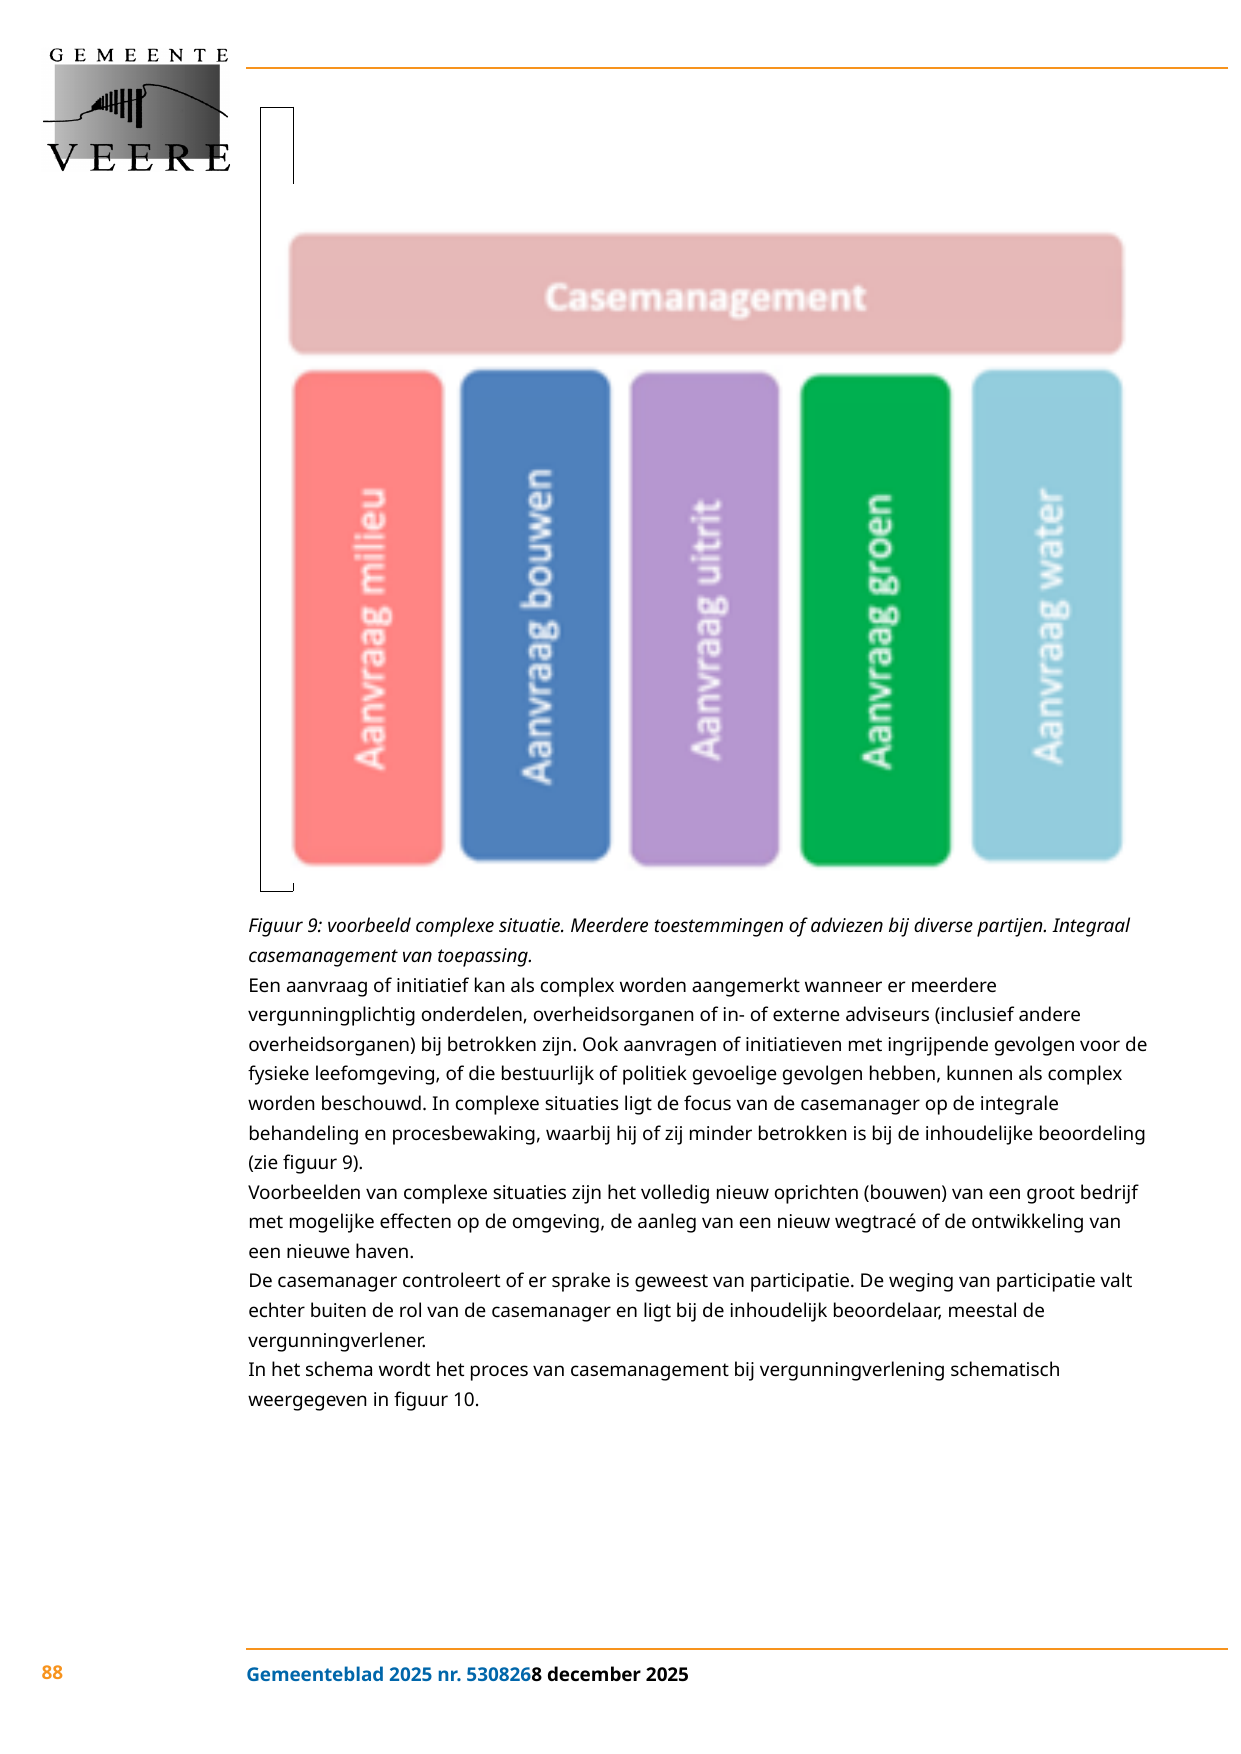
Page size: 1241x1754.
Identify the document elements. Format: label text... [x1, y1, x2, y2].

text In het schema wordt het proces van casemanagement bij vergunningverlening schematisch weergegeven in figuur 10. [248, 1356, 1152, 1412]
text Figuur 9: voorbeeld complexe situatie. Meerdere toestemmingen of adviezen bij diverse partijen. Integraal casemanagement van toepassing. [248, 913, 1152, 968]
text De casemanager controleert of er sprake is geweest van participatie. De weging van participatie valt echter buiten de rol van de casemanager en ligt bij de inhoudelijk beoordelaar, meestal de vergunningverlener. [248, 1268, 1152, 1352]
picture [268, 184, 1173, 883]
text Een aanvraag of initiatief kan als complex worden aangemerkt wanneer er meerdere vergunningplichtig onderdelen, overheidsorganen of in- of externe adviseurs (inclusief andere overheidsorganen) bij betrokken zijn. Ook aanvragen of initiatieven met ingrijpende gevolgen voor de fysieke leefomgeving, of die bestuurlijk of politiek gevoelige gevolgen hebben, kunnen als complex worden beschouwd. In complexe situaties ligt de focus van de casemanager op de integrale behandeling en procesbewaking, waarbij hij of zij minder betrokken is bij de inhoudelijke beoordeling (zie figuur 9). [248, 972, 1152, 1175]
text Voorbeelden van complexe situaties zijn het volledig nieuw oprichten (bouwen) van een groot bedrijf met mogelijke effecten op de omgeving, de aanleg van een nieuw wegtracé of de ontwikkeling van een nieuwe haven. [248, 1179, 1152, 1264]
picture [41, 47, 231, 172]
